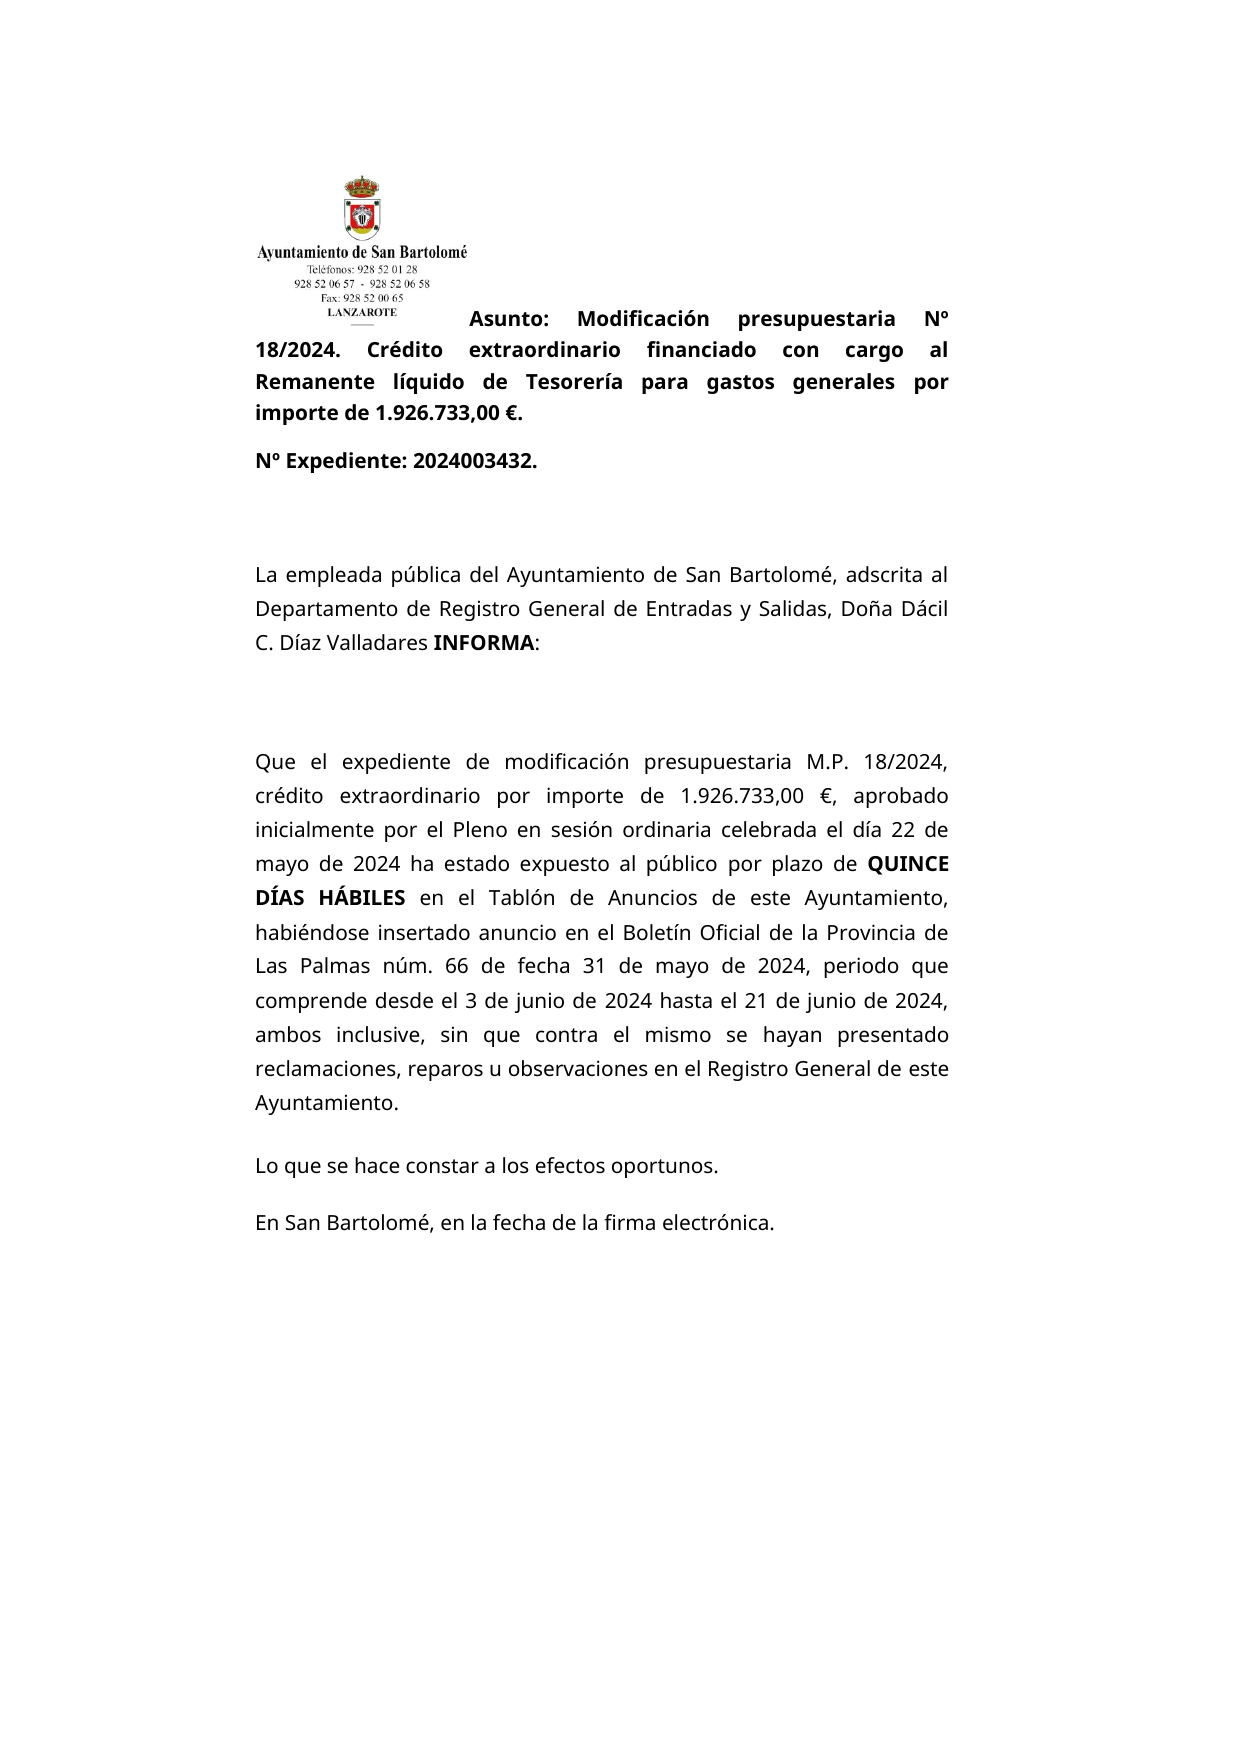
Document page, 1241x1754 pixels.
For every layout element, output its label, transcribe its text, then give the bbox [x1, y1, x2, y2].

text Que el expediente de modificación presupuestaria M.P. 18/2024, crédito extraordinario por importe de 1.926.733,00 €, aprobado inicialmente por el Pleno en sesión ordinaria celebrada el día 22 de mayo de 2024 ha estado expuesto al público por plazo de QUINCE DÍAS HÁBILES en el Tablón de Anuncios de este Ayuntamiento, habiéndose insertado anuncio en el Boletín Oficial de la Provincia de Las Palmas núm. 66 de fecha 31 de mayo de 2024, periodo que comprende desde el 3 de junio de 2024 hasta el 21 de junio de 2024, ambos inclusive, sin que contra el mismo se hayan presentado reclamaciones, reparos u observaciones en el Registro General de este Ayuntamiento. [255, 747, 949, 1116]
text Nº Expediente: 2024003432. [255, 447, 1122, 475]
text Lo que se hace constar a los efectos oportunos. [255, 1151, 1122, 1179]
text Asunto: Modificación presupuestaria Nº 18/2024. Crédito extraordinario financiado con cargo al Remanente líquido de Tesorería para gastos generales por importe de 1.926.733,00 €. [255, 175, 949, 426]
text En San Bartolomé, en la fecha de la firma electrónica. [255, 1208, 1122, 1237]
text La empleada pública del Ayuntamiento de San Bartolomé, adscrita al Departamento de Registro General de Entradas y Salidas, Doña Dácil C. Díaz Valladares INFORMA: [255, 560, 949, 656]
